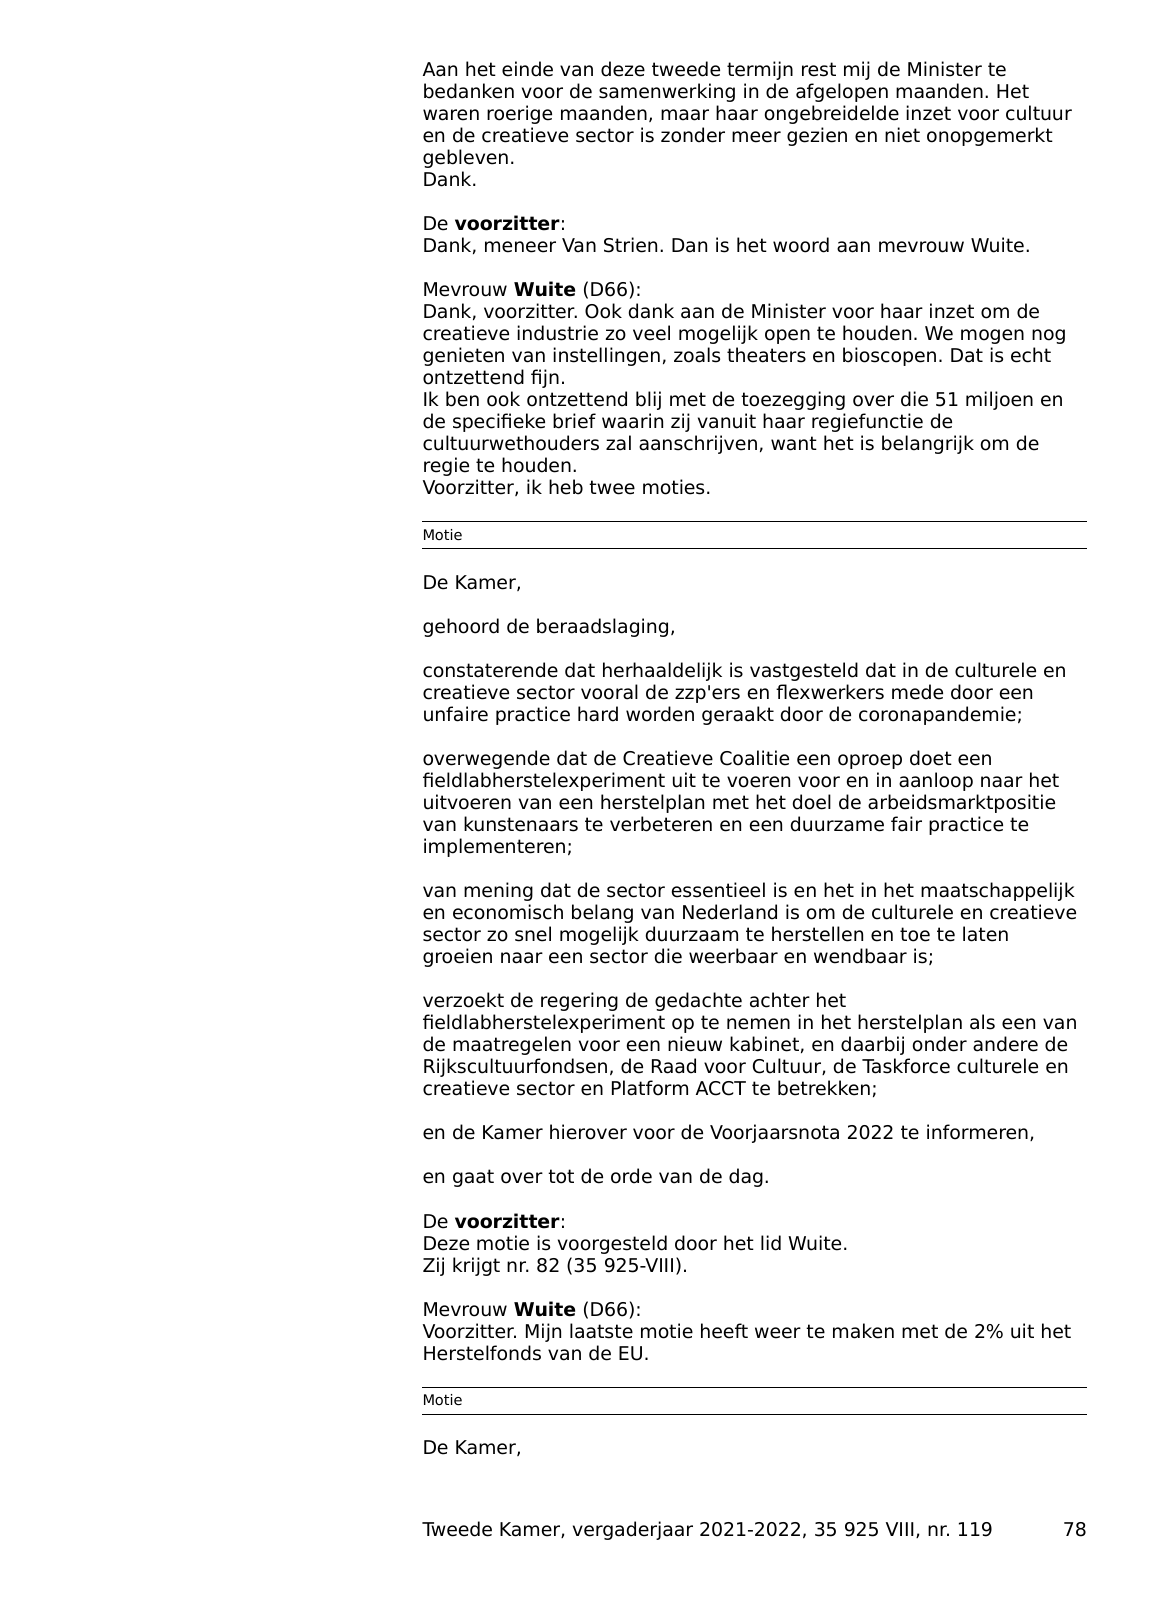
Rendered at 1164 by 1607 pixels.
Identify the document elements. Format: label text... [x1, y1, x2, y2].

text Aan het einde van deze tweede termijn rest mij de Minister te bedanken voor de samenwerking in de afgelopen maanden. Het waren roerige maanden, maar haar ongebreidelde inzet voor cultuur en de creatieve sector is zonder meer gezien en niet onopgemerkt gebleven. [422, 59, 1087, 169]
text De Kamer, [422, 1437, 1087, 1459]
text Mevrouw Wuite (D66): [422, 1299, 1087, 1321]
text De Kamer, [422, 572, 1087, 593]
text gehoord de beraadslaging, [422, 616, 1087, 638]
text De voorzitter: [422, 1211, 1087, 1233]
table_header Motie [422, 522, 1087, 548]
text Voorzitter. Mijn laatste motie heeft weer te maken met de 2% uit het Herstelfonds van de EU. [422, 1321, 1087, 1365]
text van mening dat de sector essentieel is en het in het maatschappelijk en economisch belang van Nederland is om de culturele en creatieve sector zo snel mogelijk duurzaam te herstellen en toe te laten groeien naar een sector die weerbaar en wendbaar is; [422, 880, 1087, 968]
text en gaat over tot de orde van de dag. [422, 1166, 1087, 1188]
text Ik ben ook ontzettend blij met de toezegging over die 51 miljoen en de specifieke brief waarin zij vanuit haar regiefunctie de cultuurwethouders zal aanschrijven, want het is belangrijk om de regie te houden. [422, 389, 1087, 477]
text Dank. [422, 169, 1087, 191]
text Voorzitter, ik heb twee moties. [422, 477, 1087, 499]
text De voorzitter: [422, 213, 1087, 235]
text verzoekt de regering de gedachte achter het fieldlabherstelexperiment op te nemen in het herstelplan als een van de maatregelen voor een nieuw kabinet, en daarbij onder andere de Rijkscultuurfondsen, de Raad voor Cultuur, de Taskforce culturele en creatieve sector en Platform ACCT te betrekken; [422, 990, 1087, 1100]
text Zij krijgt nr. 82 (35 925-VIII). [422, 1254, 1087, 1277]
text Dank, meneer Van Strien. Dan is het woord aan mevrouw Wuite. [422, 235, 1087, 257]
text overwegende dat de Creatieve Coalitie een oproep doet een fieldlabherstelexperiment uit te voeren voor en in aanloop naar het uitvoeren van een herstelplan met het doel de arbeidsmarktpositie van kunstenaars te verbeteren en een duurzame fair practice te implementeren; [422, 748, 1087, 858]
text Deze motie is voorgesteld door het lid Wuite. [422, 1233, 1087, 1254]
text en de Kamer hierover voor de Voorjaarsnota 2022 te informeren, [422, 1122, 1087, 1144]
table_header Motie [422, 1388, 1087, 1414]
text Mevrouw Wuite (D66): [422, 279, 1087, 301]
text constaterende dat herhaaldelijk is vastgesteld dat in de culturele en creatieve sector vooral de zzp'ers en flexwerkers mede door een unfaire practice hard worden geraakt door de coronapandemie; [422, 660, 1087, 726]
text Dank, voorzitter. Ook dank aan de Minister voor haar inzet om de creatieve industrie zo veel mogelijk open te houden. We mogen nog genieten van instellingen, zoals theaters en bioscopen. Dat is echt ontzettend fijn. [422, 301, 1087, 389]
